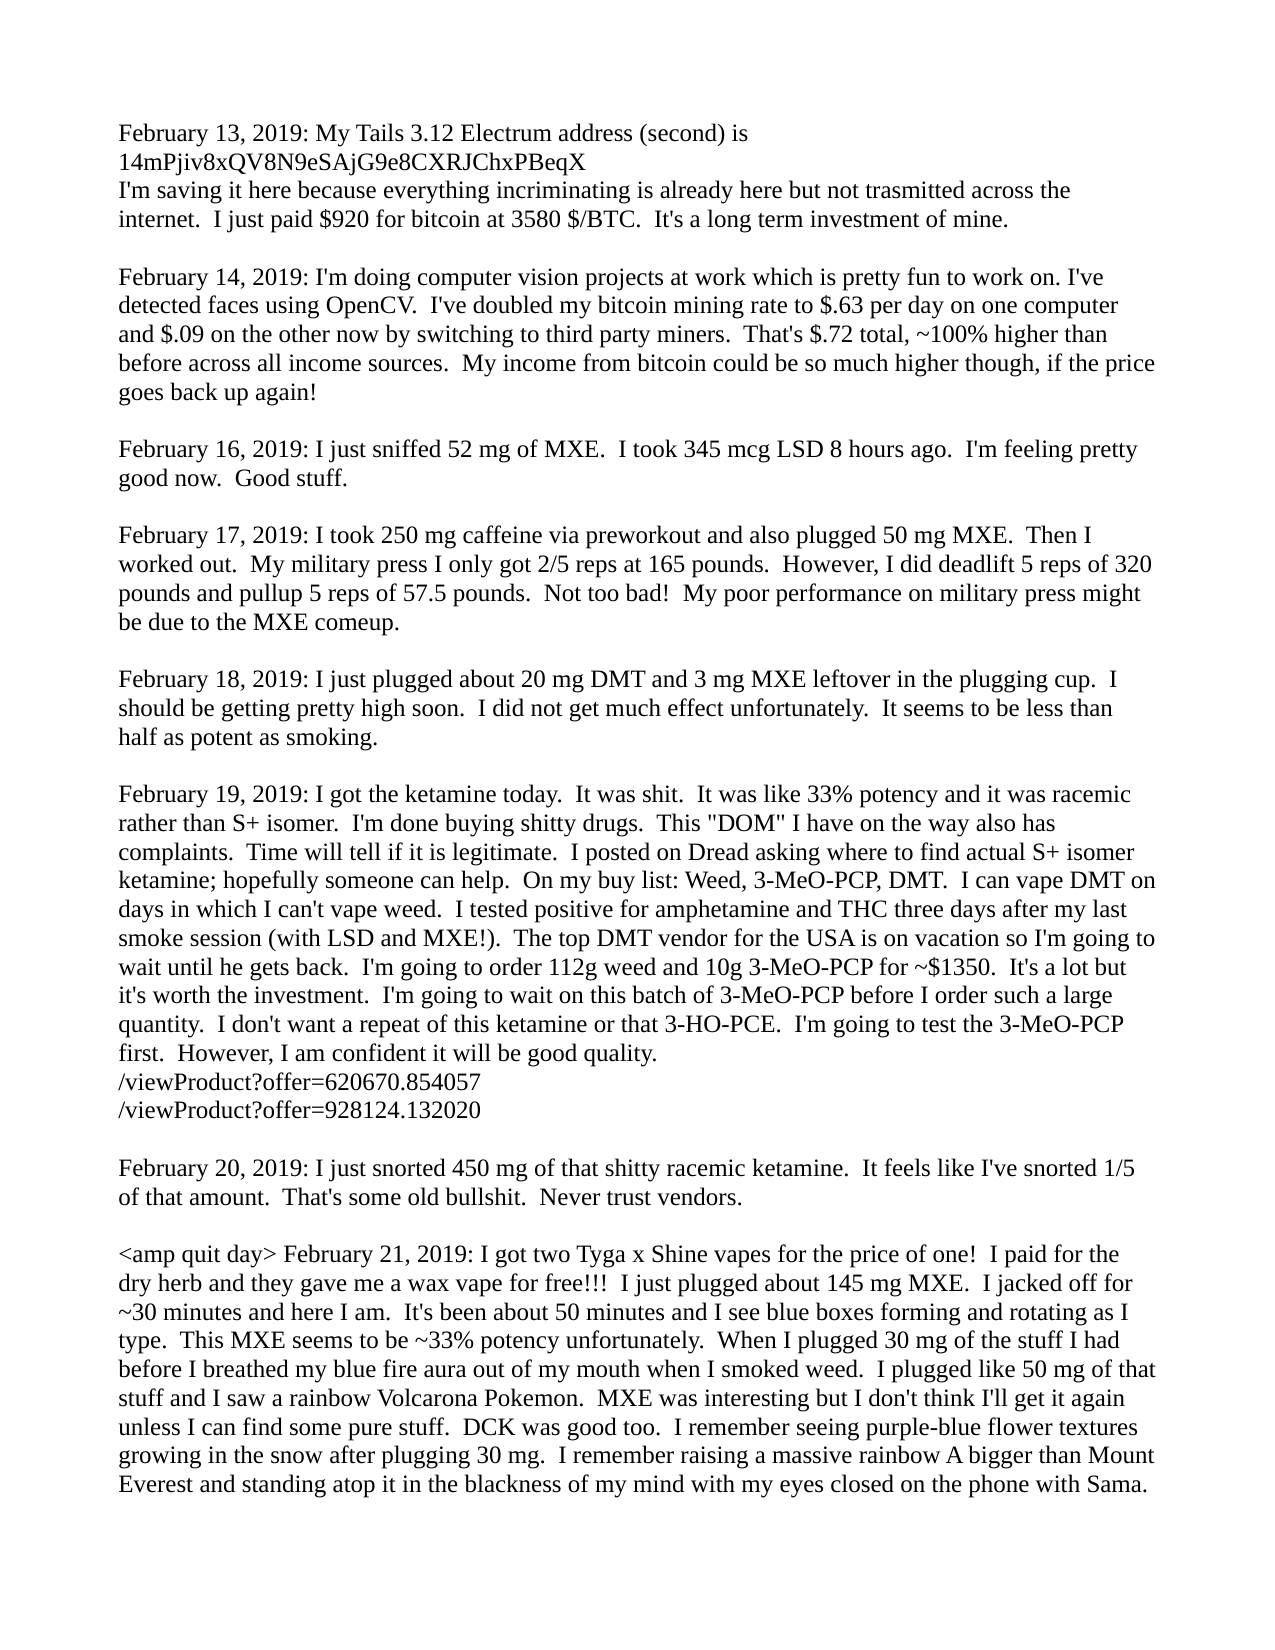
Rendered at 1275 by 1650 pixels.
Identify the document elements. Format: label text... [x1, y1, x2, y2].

text February 19, 2019: I got the ketamine today. It was shit. It was like 33% potency and it was racemic rather than S+ isomer. I'm done buying shitty drugs. This "DOM" I have on the way also has complaints. Time will tell if it is legitimate. I posted on Dread asking where to find actual S+ isomer ketamine; hopefully someone can help. On my buy list: Weed, 3-MeO-PCP, DMT. I can vape DMT on days in which I can't vape weed. I tested positive for amphetamine and THC three days after my last smoke session (with LSD and MXE!). The top DMT vendor for the USA is on vacation so I'm going to wait until he gets back. I'm going to order 112g weed and 10g 3-MeO-PCP for ~$1350. It's a lot but it's worth the investment. I'm going to wait on this batch of 3-MeO-PCP before I order such a large quantity. I don't want a repeat of this ketamine or that 3-HO-PCE. I'm going to test the 3-MeO-PCP first. However, I am confident it will be good quality. [118, 779, 1157, 1067]
text February 14, 2019: I'm doing computer vision projects at work which is pretty fun to work on. I've detected faces using OpenCV. I've doubled my bitcoin mining rate to $.63 per day on one computer and $.09 on the other now by switching to third party miners. That's $.72 total, ~100% higher than before across all income sources. My income from bitcoin could be so much higher though, if the price goes back up again! [118, 262, 1157, 406]
text February 13, 2019: My Tails 3.12 Electrum address (second) is [118, 118, 1157, 147]
text I'm saving it here because everything incriminating is already here but not trasmitted across the internet. I just paid $920 for bitcoin at 3580 $/BTC. It's a long term investment of mine. [118, 176, 1157, 233]
text February 17, 2019: I took 250 mg caffeine via preworkout and also plugged 50 mg MXE. Then I worked out. My military press I only got 2/5 reps at 165 pounds. However, I did deadlift 5 reps of 320 pounds and pullup 5 reps of 57.5 pounds. Not too bad! My poor performance on military press might be due to the MXE comeup. [118, 521, 1157, 636]
text /viewProduct?offer=620670.854057 [118, 1067, 1157, 1096]
text <amp quit day> February 21, 2019: I got two Tyga x Shine vapes for the price of one! I paid for the dry herb and they gave me a wax vape for free!!! I just plugged about 145 mg MXE. I jacked off for ~30 minutes and here I am. It's been about 50 minutes and I see blue boxes forming and rotating as I type. This MXE seems to be ~33% potency unfortunately. When I plugged 30 mg of the stuff I had before I breathed my blue fire aura out of my mouth when I smoked weed. I plugged like 50 mg of that stuff and I saw a rainbow Volcarona Pokemon. MXE was interesting but I don't think I'll get it again unless I can find some pure stuff. DCK was good too. I remember seeing purple-blue flower textures growing in the snow after plugging 30 mg. I remember raising a massive rainbow A bigger than Mount Everest and standing atop it in the blackness of my mind with my eyes closed on the phone with Sama. [118, 1239, 1157, 1498]
text 14mPjiv8xQV8N9eSAjG9e8CXRJChxPBeqX [118, 147, 1157, 176]
text February 16, 2019: I just sniffed 52 mg of MXE. I took 345 mcg LSD 8 hours ago. I'm feeling pretty good now. Good stuff. [118, 434, 1157, 492]
text February 18, 2019: I just plugged about 20 mg DMT and 3 mg MXE leftover in the plugging cup. I should be getting pretty high soon. I did not get much effect unfortunately. It seems to be less than half as potent as smoking. [118, 664, 1157, 751]
text February 20, 2019: I just snorted 450 mg of that shitty racemic ketamine. It feels like I've snorted 1/5 of that amount. That's some old bullshit. Never trust vendors. [118, 1153, 1157, 1211]
text /viewProduct?offer=928124.132020 [118, 1096, 1157, 1124]
